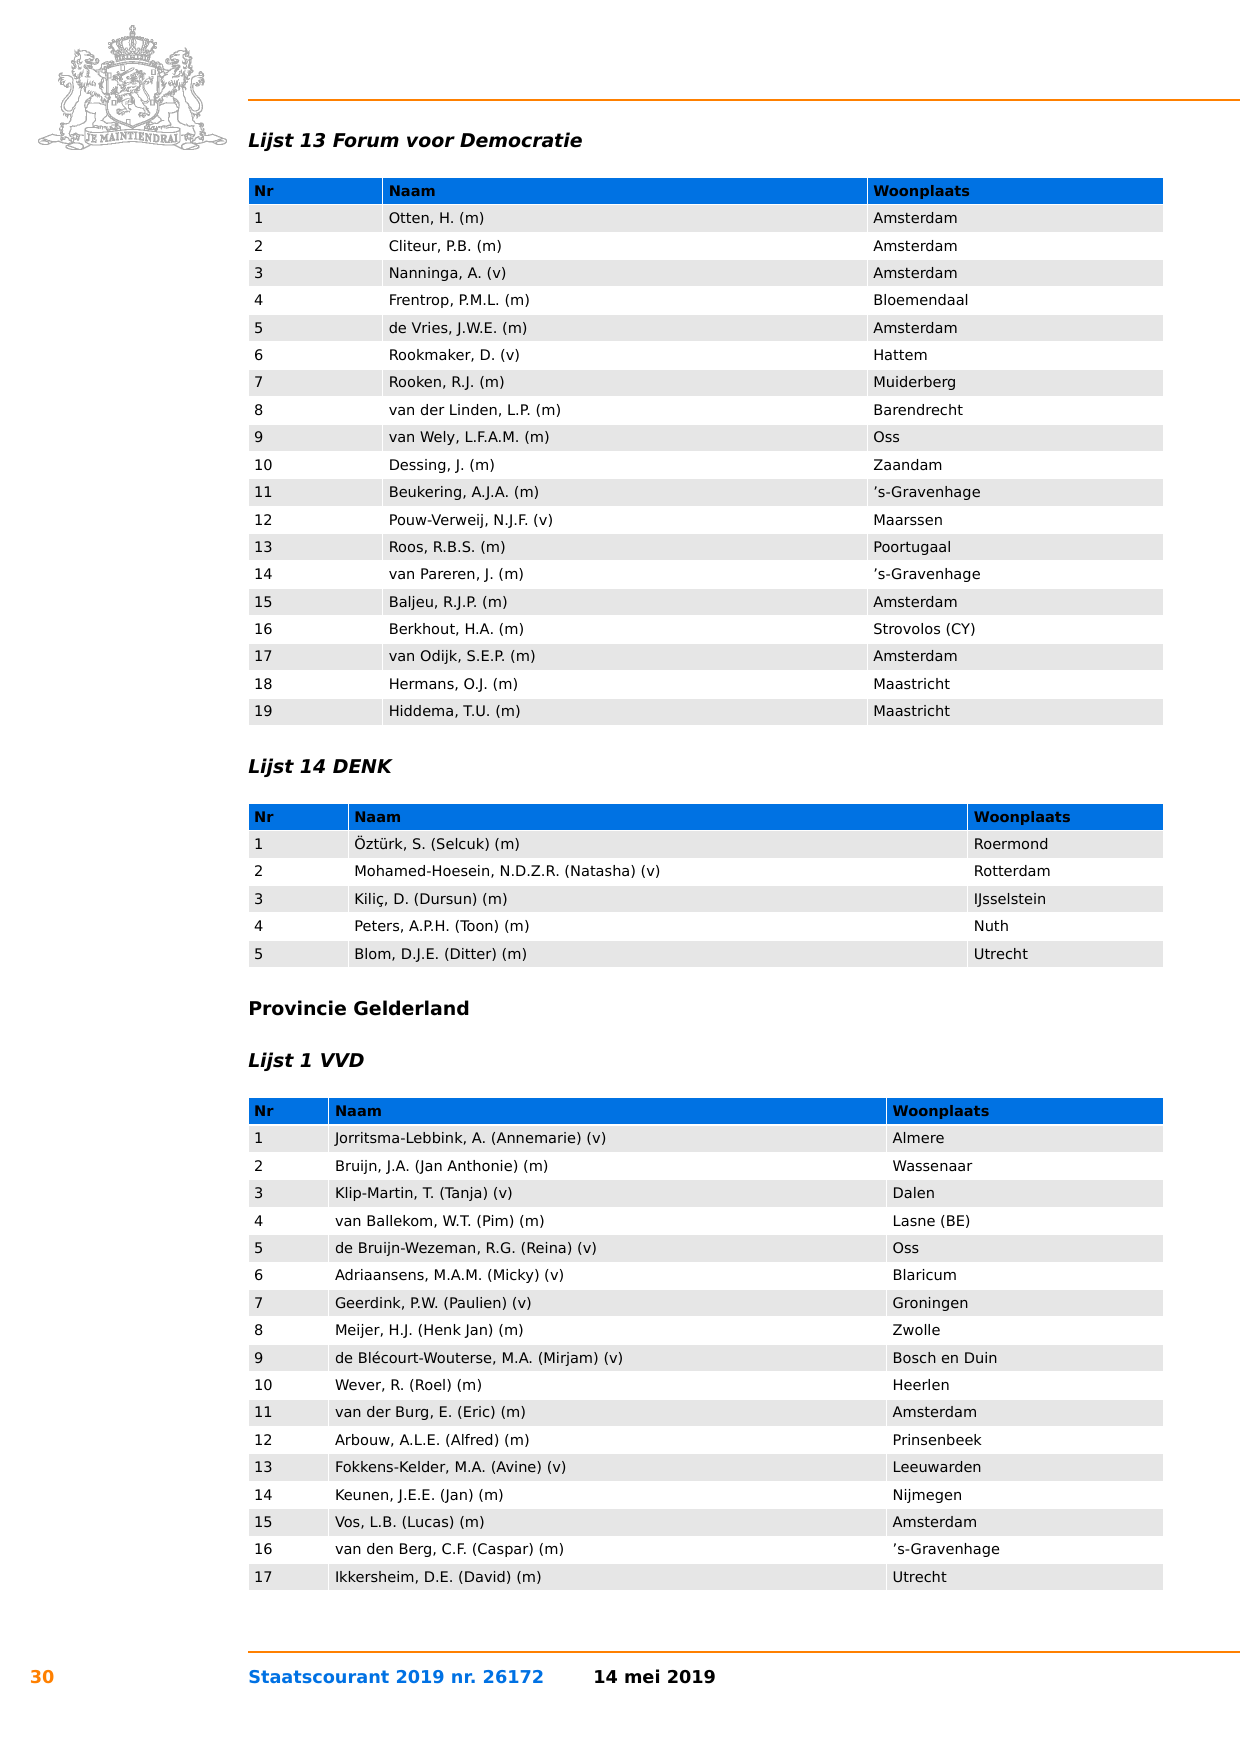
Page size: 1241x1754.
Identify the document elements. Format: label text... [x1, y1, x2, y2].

table_cell Blom, D.J.E. (Ditter) (m) [349, 941, 967, 967]
table_cell 13 [249, 1454, 328, 1481]
subtitle Lijst 1 VVD [248, 1050, 1163, 1072]
table_cell Vos, L.B. (Lucas) (m) [329, 1509, 886, 1536]
table_cell 1 [249, 1126, 328, 1152]
table_cell de Vries, J.W.E. (m) [383, 315, 867, 341]
table_cell Keunen, J.E.E. (Jan) (m) [329, 1482, 886, 1508]
table_cell 8 [249, 397, 382, 423]
table_cell Berkhout, H.A. (m) [383, 616, 867, 643]
table_header Nr [249, 804, 348, 830]
table_cell Nanninga, A. (v) [383, 260, 867, 286]
table_cell Öztürk, S. (Selcuk) (m) [349, 831, 967, 858]
table_cell 12 [249, 507, 382, 533]
table_cell 4 [249, 914, 348, 940]
table_cell de Blécourt-Wouterse, M.A. (Mirjam) (v) [329, 1345, 886, 1371]
table_cell 16 [249, 616, 382, 643]
table_cell Almere [887, 1126, 1163, 1152]
table_cell Adriaansens, M.A.M. (Micky) (v) [329, 1263, 886, 1289]
table_cell Groningen [887, 1290, 1163, 1316]
table_cell 2 [249, 1153, 328, 1179]
table_cell Amsterdam [868, 315, 1163, 341]
table_cell Zaandam [868, 452, 1163, 478]
table_cell Jorritsma-Lebbink, A. (Annemarie) (v) [329, 1126, 886, 1152]
table_cell 19 [249, 699, 382, 725]
table_cell Utrecht [887, 1564, 1163, 1590]
table_cell 11 [249, 479, 382, 506]
table_cell Rookmaker, D. (v) [383, 342, 867, 369]
table_cell Wever, R. (Roel) (m) [329, 1372, 886, 1398]
table_cell Bloemendaal [868, 288, 1163, 314]
table_cell Amsterdam [868, 260, 1163, 286]
table_cell Beukering, A.J.A. (m) [383, 479, 867, 506]
table_cell 10 [249, 452, 382, 478]
table_cell 1 [249, 205, 382, 232]
table_cell 6 [249, 1263, 328, 1289]
subtitle Lijst 13 Forum voor Democratie [248, 130, 1163, 152]
table_cell van der Burg, E. (Eric) (m) [329, 1400, 886, 1426]
table_cell ’s-Gravenhage [887, 1537, 1163, 1563]
table_cell Prinsenbeek [887, 1427, 1163, 1453]
table_cell van Odijk, S.E.P. (m) [383, 644, 867, 670]
table_cell Lasne (BE) [887, 1208, 1163, 1234]
table_cell Zwolle [887, 1318, 1163, 1344]
table_cell Meijer, H.J. (Henk Jan) (m) [329, 1318, 886, 1344]
table_cell Dessing, J. (m) [383, 452, 867, 478]
table_cell 5 [249, 941, 348, 967]
table_cell 1 [249, 831, 348, 858]
table_cell 9 [249, 1345, 328, 1371]
table_cell Oss [887, 1235, 1163, 1262]
table_cell 6 [249, 342, 382, 369]
table_header Woonplaats [968, 804, 1163, 830]
table_cell IJsselstein [968, 886, 1163, 912]
table_header Woonplaats [868, 178, 1163, 204]
table_cell Hermans, O.J. (m) [383, 671, 867, 697]
table_cell van Wely, L.F.A.M. (m) [383, 425, 867, 451]
table_cell ’s-Gravenhage [868, 561, 1163, 588]
table_cell Cliteur, P.B. (m) [383, 233, 867, 259]
table_cell 7 [249, 370, 382, 396]
table_cell Peters, A.P.H. (Toon) (m) [349, 914, 967, 940]
table_cell Nuth [968, 914, 1163, 940]
table_cell Rooken, R.J. (m) [383, 370, 867, 396]
table_cell Amsterdam [868, 589, 1163, 615]
table_cell Fokkens-Kelder, M.A. (Avine) (v) [329, 1454, 886, 1481]
table_cell 15 [249, 589, 382, 615]
table_cell 16 [249, 1537, 328, 1563]
table_cell 9 [249, 425, 382, 451]
table_cell Wassenaar [887, 1153, 1163, 1179]
table_cell Strovolos (CY) [868, 616, 1163, 643]
table_cell 12 [249, 1427, 328, 1453]
table_cell van Pareren, J. (m) [383, 561, 867, 588]
table_cell 3 [249, 260, 382, 286]
table_cell Heerlen [887, 1372, 1163, 1398]
table_cell Bruijn, J.A. (Jan Anthonie) (m) [329, 1153, 886, 1179]
table_cell Kiliç, D. (Dursun) (m) [349, 886, 967, 912]
table_cell 4 [249, 1208, 328, 1234]
table_cell de Bruijn-Wezeman, R.G. (Reina) (v) [329, 1235, 886, 1262]
table_cell Muiderberg [868, 370, 1163, 396]
table_cell 15 [249, 1509, 328, 1536]
table_cell 18 [249, 671, 382, 697]
table_cell Frentrop, P.M.L. (m) [383, 288, 867, 314]
table_cell 11 [249, 1400, 328, 1426]
table_header Naam [349, 804, 967, 830]
table_header Woonplaats [887, 1098, 1163, 1124]
table_cell van den Berg, C.F. (Caspar) (m) [329, 1537, 886, 1563]
table_cell Arbouw, A.L.E. (Alfred) (m) [329, 1427, 886, 1453]
table_cell Baljeu, R.J.P. (m) [383, 589, 867, 615]
table_header Naam [329, 1098, 886, 1124]
table_cell Amsterdam [887, 1509, 1163, 1536]
table_cell Roermond [968, 831, 1163, 858]
table_cell Maastricht [868, 671, 1163, 697]
table_cell 5 [249, 1235, 328, 1262]
table_header Nr [249, 178, 382, 204]
table_cell Bosch en Duin [887, 1345, 1163, 1371]
table_cell Maastricht [868, 699, 1163, 725]
table_cell 14 [249, 1482, 328, 1508]
table_cell Utrecht [968, 941, 1163, 967]
table_cell Nijmegen [887, 1482, 1163, 1508]
table_cell Hattem [868, 342, 1163, 369]
table_cell 7 [249, 1290, 328, 1316]
table_cell Ikkersheim, D.E. (David) (m) [329, 1564, 886, 1590]
table_cell 3 [249, 1180, 328, 1207]
table_cell 3 [249, 886, 348, 912]
table_cell Otten, H. (m) [383, 205, 867, 232]
table_cell Poortugaal [868, 534, 1163, 560]
table_cell ’s-Gravenhage [868, 479, 1163, 506]
table_cell Amsterdam [887, 1400, 1163, 1426]
table_cell Blaricum [887, 1263, 1163, 1289]
table_cell 2 [249, 233, 382, 259]
table_cell 13 [249, 534, 382, 560]
table_cell Mohamed-Hoesein, N.D.Z.R. (Natasha) (v) [349, 859, 967, 885]
table_header Naam [383, 178, 867, 204]
table_cell Amsterdam [868, 644, 1163, 670]
table_cell Oss [868, 425, 1163, 451]
table_cell Geerdink, P.W. (Paulien) (v) [329, 1290, 886, 1316]
table_cell 2 [249, 859, 348, 885]
table_cell van der Linden, L.P. (m) [383, 397, 867, 423]
table_cell Maarssen [868, 507, 1163, 533]
table_cell Hiddema, T.U. (m) [383, 699, 867, 725]
table_header Nr [249, 1098, 328, 1124]
table_cell Pouw-Verweij, N.J.F. (v) [383, 507, 867, 533]
table_cell Rotterdam [968, 859, 1163, 885]
picture [38, 25, 227, 150]
table_cell Dalen [887, 1180, 1163, 1207]
table_cell 10 [249, 1372, 328, 1398]
table_cell 17 [249, 644, 382, 670]
table_cell Roos, R.B.S. (m) [383, 534, 867, 560]
subtitle Lijst 14 DENK [248, 756, 1163, 778]
table_cell Amsterdam [868, 233, 1163, 259]
table_cell Klip-Martin, T. (Tanja) (v) [329, 1180, 886, 1207]
table_cell Barendrecht [868, 397, 1163, 423]
table_cell 4 [249, 288, 382, 314]
table_cell Amsterdam [868, 205, 1163, 232]
table_cell 14 [249, 561, 382, 588]
table_cell 5 [249, 315, 382, 341]
table_cell Leeuwarden [887, 1454, 1163, 1481]
table_cell van Ballekom, W.T. (Pim) (m) [329, 1208, 886, 1234]
subtitle Provincie Gelderland [248, 998, 1163, 1020]
table_cell 17 [249, 1564, 328, 1590]
table_cell 8 [249, 1318, 328, 1344]
